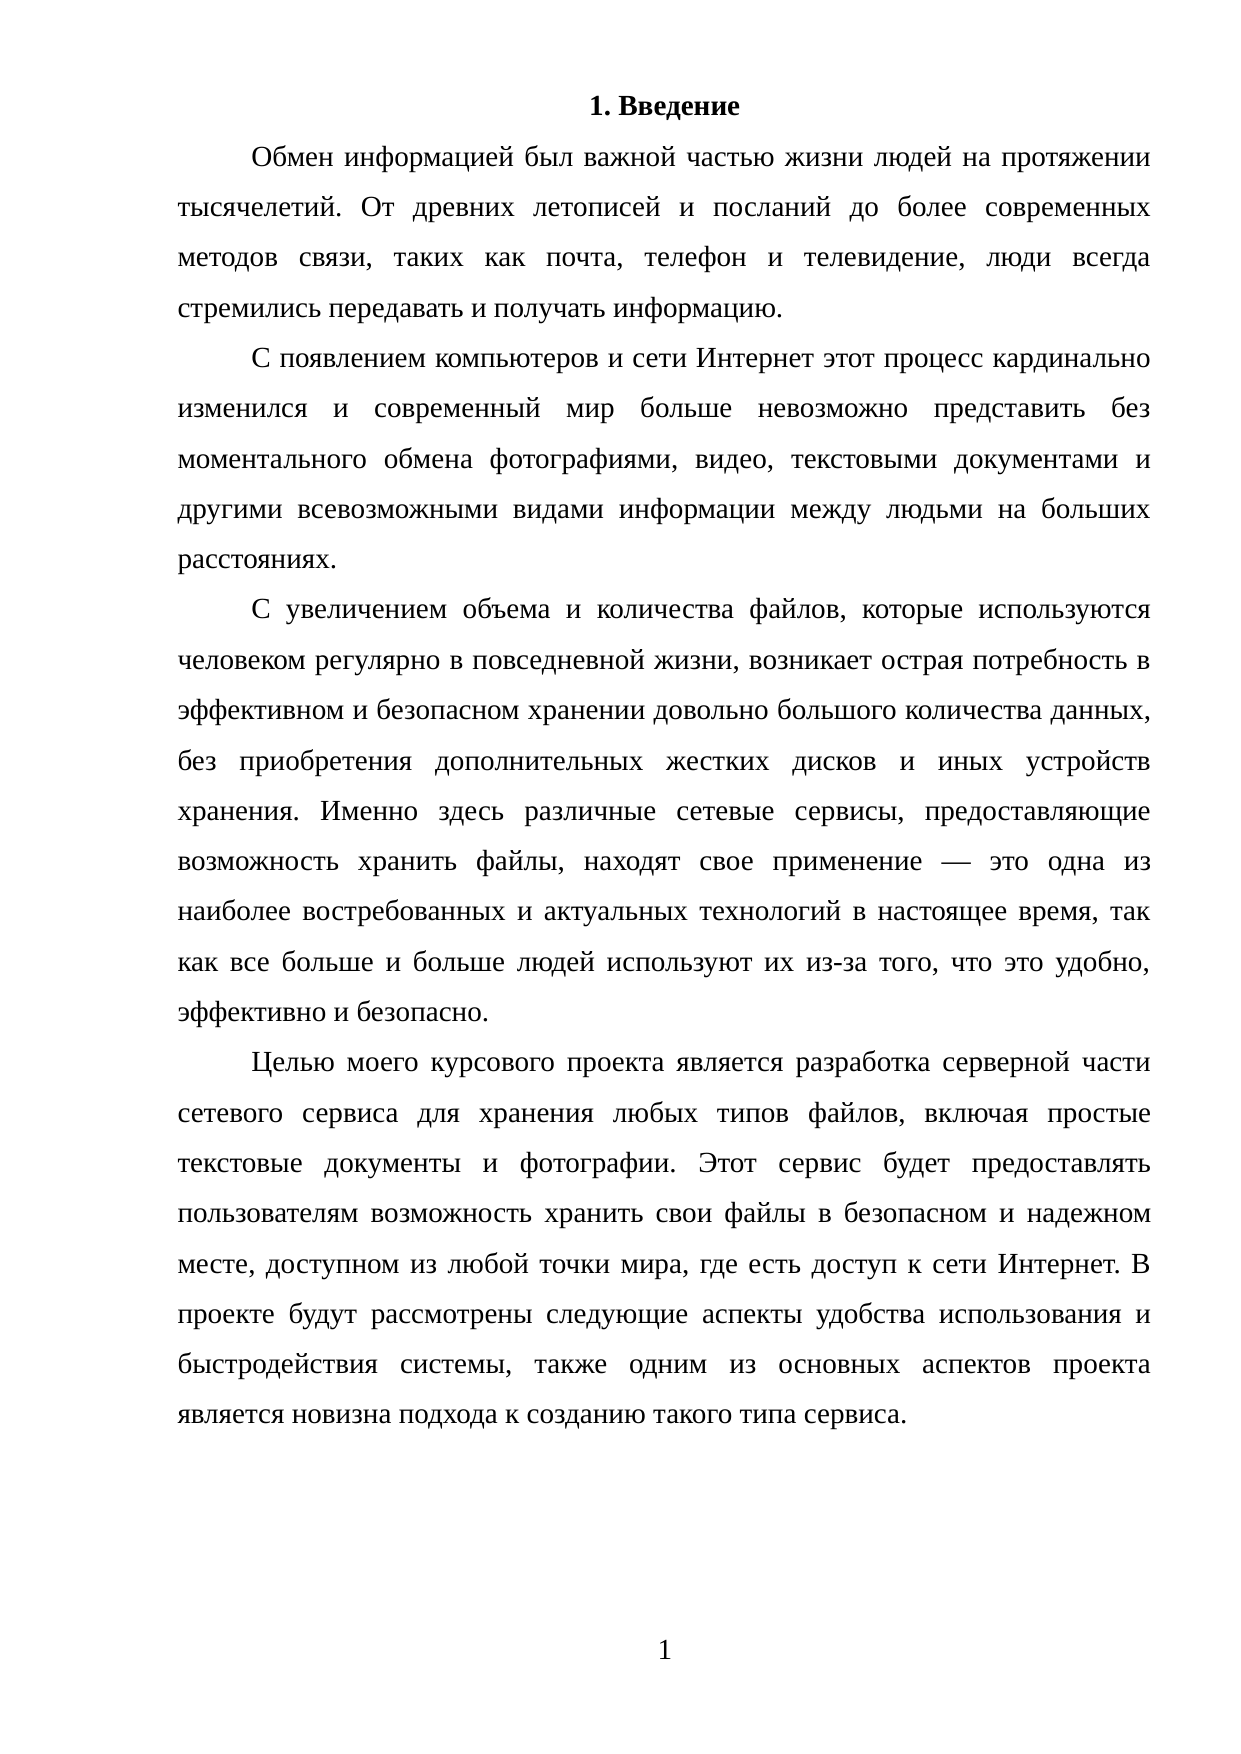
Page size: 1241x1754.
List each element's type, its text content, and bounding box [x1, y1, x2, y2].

text С увеличением объема и количества файлов, которые используются человеком регулярно в повседневной жизни, возникает острая потребность в эффективном и безопасном хранении довольно большого количества данных, без приобретения дополнительных жестких дисков и иных устройств хранения. Именно здесь различные сетевые сервисы, предоставляющие возможность хранить файлы, находят свое применение — это одна из наиболее востребованных и актуальных технологий в настоящее время, так как все больше и больше людей используют их из-за того, что это удобно, эффективно и безопасно. [177, 592, 1152, 1028]
text Обмен информацией был важной частью жизни людей на протяжении тысячелетий. От древних летописей и посланий до более современных методов связи, таких как почта, телефон и телевидение, люди всегда стремились передавать и получать информацию. [177, 139, 1152, 323]
subtitle 1. Введение [177, 88, 1152, 122]
text С появлением компьютеров и сети Интернет этот процесс кардинально изменился и современный мир больше невозможно представить без моментального обмена фотографиями, видео, текстовыми документами и другими всевозможными видами информации между людьми на больших расстояниях. [177, 340, 1152, 575]
text Целью моего курсового проекта является разработка серверной части сетевого сервиса для хранения любых типов файлов, включая простые текстовые документы и фотографии. Этот сервис будет предоставлять пользователям возможность хранить свои файлы в безопасном и надежном месте, доступном из любой точки мира, где есть доступ к сети Интернет. В проекте будут рассмотрены следующие аспекты удобства использования и быстродействия системы, также одним из основных аспектов проекта является новизна подхода к созданию такого типа сервиса. [177, 1044, 1152, 1430]
